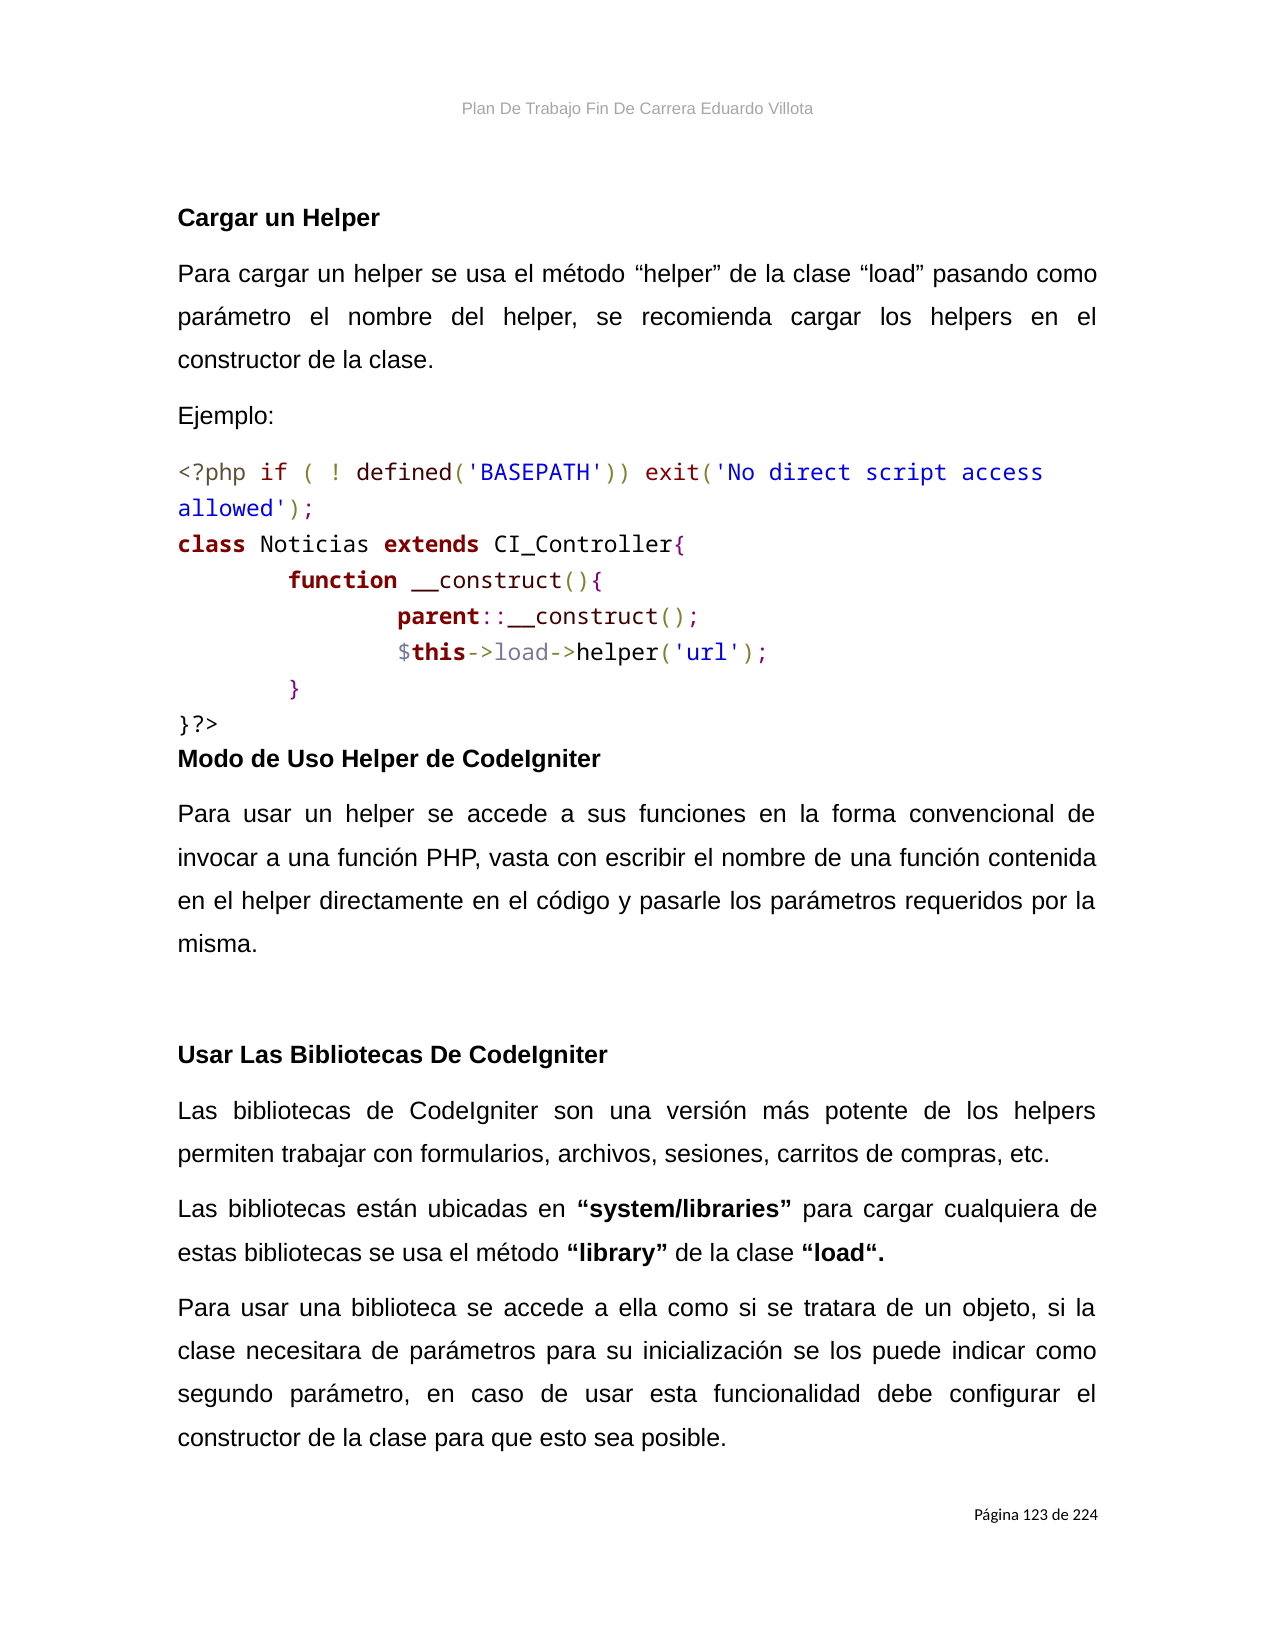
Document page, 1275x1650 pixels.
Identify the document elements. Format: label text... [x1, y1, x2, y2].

text <?php if ( ! defined('BASEPATH')) exit('No direct script access allowed'); [177, 456, 1098, 523]
text Para usar un helper se accede a sus funciones en la forma convencional de invocar a una función PHP, vasta con escribir el nombre de una función contenida en el helper directamente en el código y pasarle los parámetros requeridos por la misma. [177, 799, 1098, 958]
text function __construct(){ [177, 564, 1098, 595]
text Modo de Uso Helper de CodeIgniter [177, 744, 1098, 773]
text Para cargar un helper se usa el método “helper” de la clase “load” pasando como parámetro el nombre del helper, se recomienda cargar los helpers en el constructor de la clase. [177, 259, 1098, 374]
text Cargar un Helper [177, 203, 1098, 232]
text }?> [177, 708, 1098, 739]
text class Noticias extends CI_Controller{ [177, 528, 1098, 559]
text Usar Las Bibliotecas De CodeIgniter [177, 1040, 1098, 1069]
text } [177, 672, 1098, 703]
text Las bibliotecas están ubicadas en “system/libraries” para cargar cualquiera de estas bibliotecas se usa el método “library” de la clase “load“. [177, 1194, 1098, 1266]
text Para usar una biblioteca se accede a ella como si se tratara de un objeto, si la clase necesitara de parámetros para su inicialización se los puede indicar como segundo parámetro, en caso de usar esta funcionalidad debe configurar el constructor de la clase para que esto sea posible. [177, 1293, 1098, 1451]
text Ejemplo: [177, 401, 1098, 429]
text parent::__construct(); [177, 600, 1098, 631]
text Las bibliotecas de CodeIgniter son una versión más potente de los helpers permiten trabajar con formularios, archivos, sesiones, carritos de compras, etc. [177, 1096, 1098, 1168]
text $this->load->helper('url'); [177, 636, 1098, 667]
